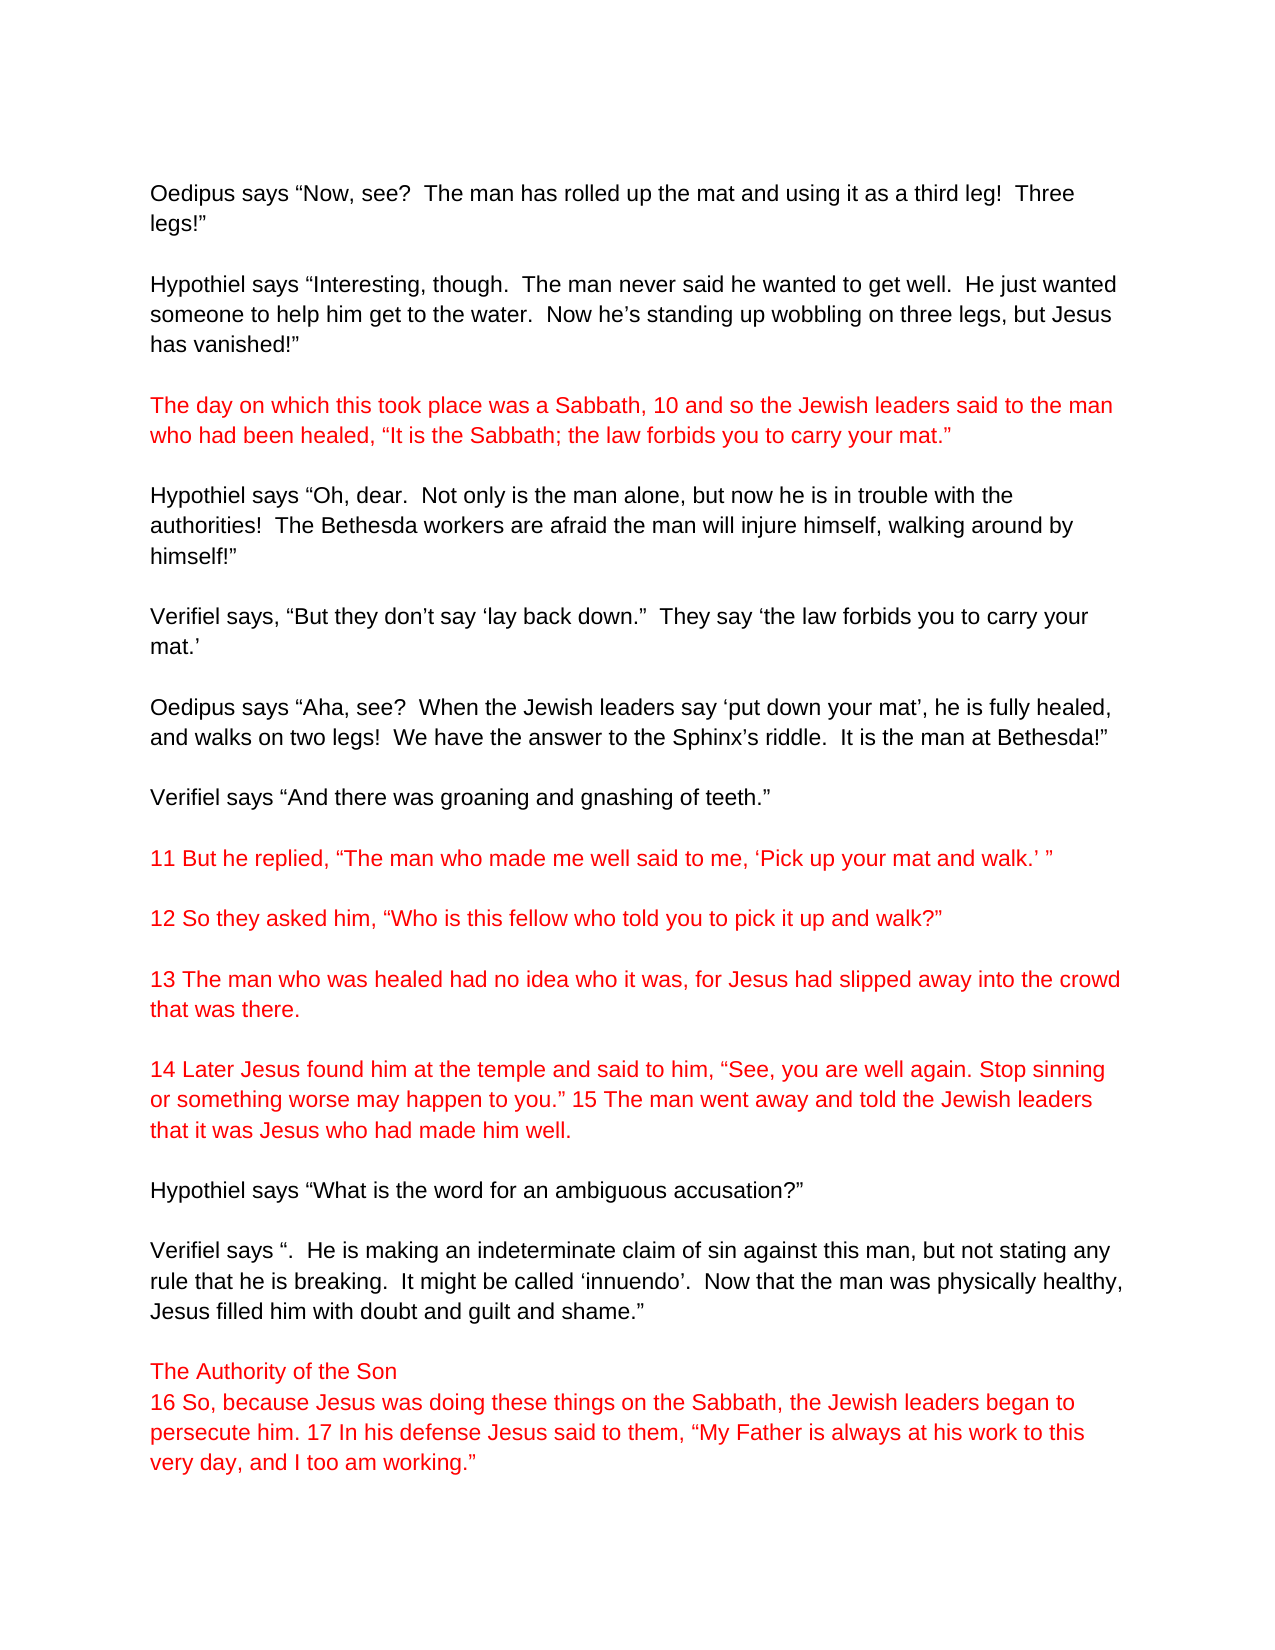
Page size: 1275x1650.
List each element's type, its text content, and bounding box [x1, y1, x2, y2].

text Hypothiel says “Oh, dear. Not only is the man alone, but now he is in trouble with the authorities! The Bethesda workers are afraid the man will injure himself, walking around by himself!” [150, 482, 1125, 569]
text 13 The man who was healed had no idea who it was, for Jesus had slipped away into the crowd that was there. [150, 966, 1125, 1022]
text 12 So they asked him, “Who is this fellow who told you to pick it up and walk?” [150, 905, 1125, 932]
text 11 But he replied, “The man who made me well said to me, ‘Pick up your mat and walk.’ ” [150, 845, 1125, 871]
text The Authority of the Son [150, 1358, 1125, 1385]
text Verifiel says “. He is making an indeterminate claim of sin against this man, but not stating any rule that he is breaking. It might be called ‘innuendo’. Now that the man was physically healthy, Jesus filled him with doubt and guilt and shame.” [150, 1237, 1125, 1324]
text The day on which this took place was a Sabbath, 10 and so the Jewish leaders said to the man who had been healed, “It is the Sabbath; the law forbids you to carry your mat.” [150, 392, 1125, 448]
text Verifiel says, “But they don’t say ‘lay back down.” They say ‘the law forbids you to carry your mat.’ [150, 603, 1125, 660]
text Oedipus says “Aha, see? When the Jewish leaders say ‘put down your mat’, he is fully healed, and walks on two legs! We have the answer to the Sphinx’s riddle. It is the man at Bethesda!” [150, 694, 1125, 750]
text Oedipus says “Now, see? The man has rolled up the mat and using it as a third leg! Three legs!” [150, 180, 1125, 237]
text Hypothiel says “What is the word for an ambiguous accusation?” [150, 1177, 1125, 1203]
text Verifiel says “And there was groaning and gnashing of teeth.” [150, 784, 1125, 811]
text Hypothiel says “Interesting, though. The man never said he wanted to get well. He just wanted someone to help him get to the water. Now he’s standing up wobbling on three legs, but Jesus has vanished!” [150, 271, 1125, 358]
text 14 Later Jesus found him at the temple and said to him, “See, you are well again. Stop sinning or something worse may happen to you.” 15 The man went away and told the Jewish leaders that it was Jesus who had made him well. [150, 1056, 1125, 1143]
text 16 So, because Jesus was doing these things on the Sabbath, the Jewish leaders began to persecute him. 17 In his defense Jesus said to them, “My Father is always at his work to this very day, and I too am working.” [150, 1388, 1125, 1475]
